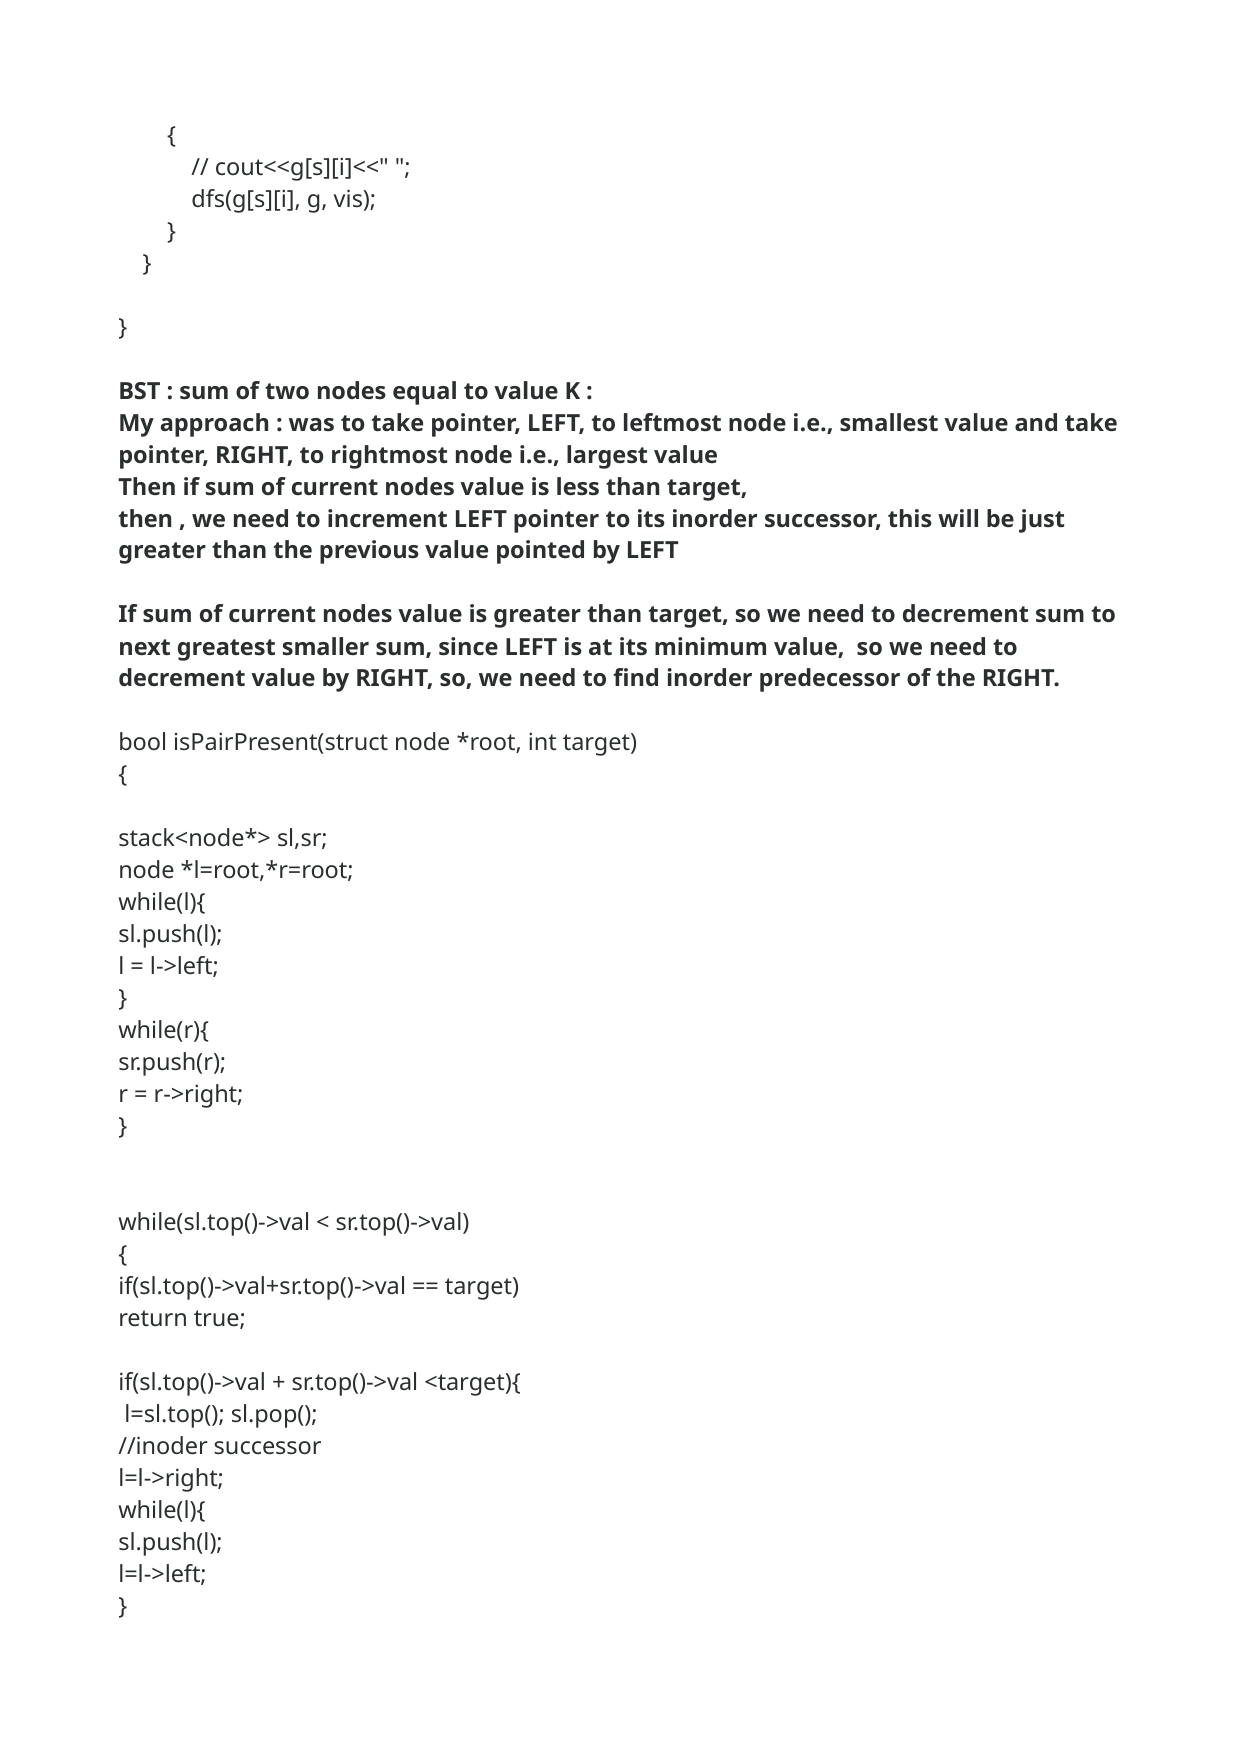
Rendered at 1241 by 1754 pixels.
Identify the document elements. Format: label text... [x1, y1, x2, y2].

text l=sl.top(); sl.pop(); [118, 1397, 1122, 1429]
text } [118, 246, 1122, 278]
text } [118, 982, 1122, 1013]
text stack<node*> sl,sr; [118, 822, 1122, 854]
text r = r->right; [118, 1077, 1122, 1109]
text while(l){ [118, 1493, 1122, 1525]
text while(sl.top()->val < sr.top()->val) [118, 1205, 1122, 1237]
text then , we need to increment LEFT pointer to its inorder successor, this will be just greater than the previous value pointed by LEFT [118, 502, 1122, 566]
text } [118, 1109, 1122, 1141]
text node *l=root,*r=root; [118, 854, 1122, 886]
text If sum of current nodes value is greater than target, so we need to decrement sum to next greatest smaller sum, since LEFT is at its minimum value, so we need to decrement value by RIGHT, so, we need to find inorder predecessor of the RIGHT. [118, 598, 1122, 694]
text bool isPairPresent(struct node *root, int target) [118, 726, 1122, 758]
text l=l->right; [118, 1461, 1122, 1493]
text dfs(g[s][i], g, vis); [118, 182, 1122, 214]
text sl.push(l); [118, 918, 1122, 949]
text while(r){ [118, 1013, 1122, 1046]
text Then if sum of current nodes value is less than target, [118, 470, 1122, 502]
text sr.push(r); [118, 1046, 1122, 1077]
text if(sl.top()->val + sr.top()->val <target){ [118, 1365, 1122, 1397]
text { [118, 118, 1122, 150]
text BST : sum of two nodes equal to value K : [118, 374, 1122, 406]
text } [118, 214, 1122, 246]
text l = l->left; [118, 949, 1122, 982]
text { [118, 758, 1122, 790]
text l=l->left; [118, 1557, 1122, 1589]
text return true; [118, 1301, 1122, 1333]
text if(sl.top()->val+sr.top()->val == target) [118, 1269, 1122, 1301]
text sl.push(l); [118, 1525, 1122, 1557]
text } [118, 310, 1122, 342]
text //inoder successor [118, 1429, 1122, 1461]
text // cout<<g[s][i]<<" "; [118, 150, 1122, 182]
text { [118, 1237, 1122, 1269]
text } [118, 1589, 1122, 1621]
text while(l){ [118, 886, 1122, 918]
text My approach : was to take pointer, LEFT, to leftmost node i.e., smallest value and take pointer, RIGHT, to rightmost node i.e., largest value [118, 406, 1122, 470]
